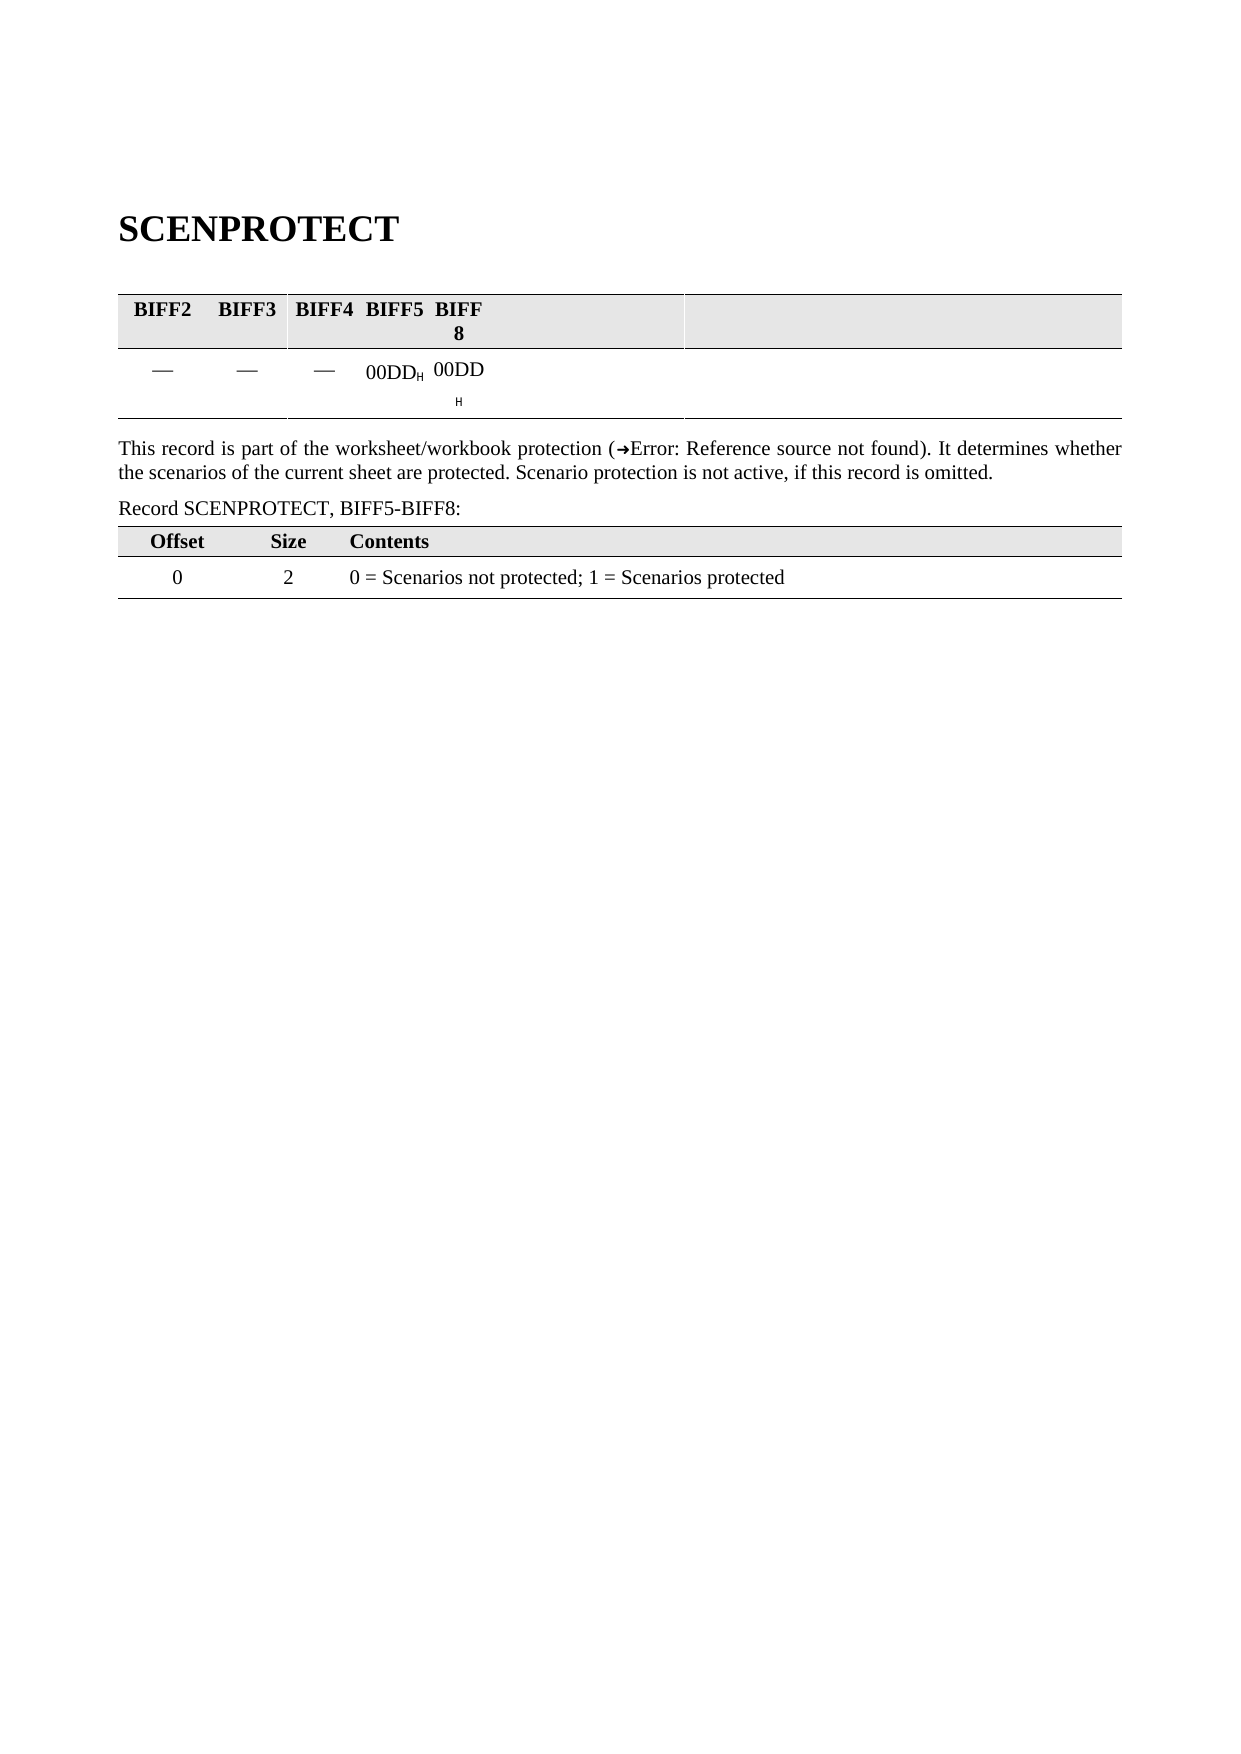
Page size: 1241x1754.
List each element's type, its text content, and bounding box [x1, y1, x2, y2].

table_cell 00DDH [361, 349, 428, 418]
table_cell — [118, 349, 207, 418]
table_header BIFF5 [361, 295, 428, 348]
table_cell [685, 349, 1122, 418]
table_header BIFF4 [288, 295, 361, 348]
table_header [685, 295, 1122, 348]
table_header [489, 295, 545, 348]
table_cell [545, 349, 596, 418]
table_cell [642, 349, 684, 418]
table_header Offset [118, 527, 236, 556]
table_cell 0 = Scenarios not protected; 1 = Scenarios protected [340, 557, 1122, 598]
table_header Size [236, 527, 340, 556]
text Record SCENPROTECT, BIFF5-BIFF8: [118, 496, 1122, 520]
table_cell 2 [236, 557, 340, 598]
table_cell 0 [118, 557, 236, 598]
table_header Contents [340, 527, 1122, 556]
table_cell 00DDH [428, 349, 489, 418]
table_cell [489, 349, 545, 418]
table_header [642, 295, 684, 348]
table_header BIFF8 [428, 295, 489, 348]
table_header [545, 295, 596, 348]
text This record is part of the worksheet/workbook protection (➜4.18). It determines whether the scenarios of the current sheet are protected. Scenario protection is not active, if this record is omitted. [118, 436, 1122, 484]
table_header BIFF3 [207, 295, 287, 348]
table_cell — [288, 349, 361, 418]
table_cell [596, 349, 642, 418]
table_header [596, 295, 642, 348]
table_header BIFF2 [118, 295, 207, 348]
table_cell — [207, 349, 287, 418]
subtitle SCENPROTECT [118, 207, 1122, 250]
